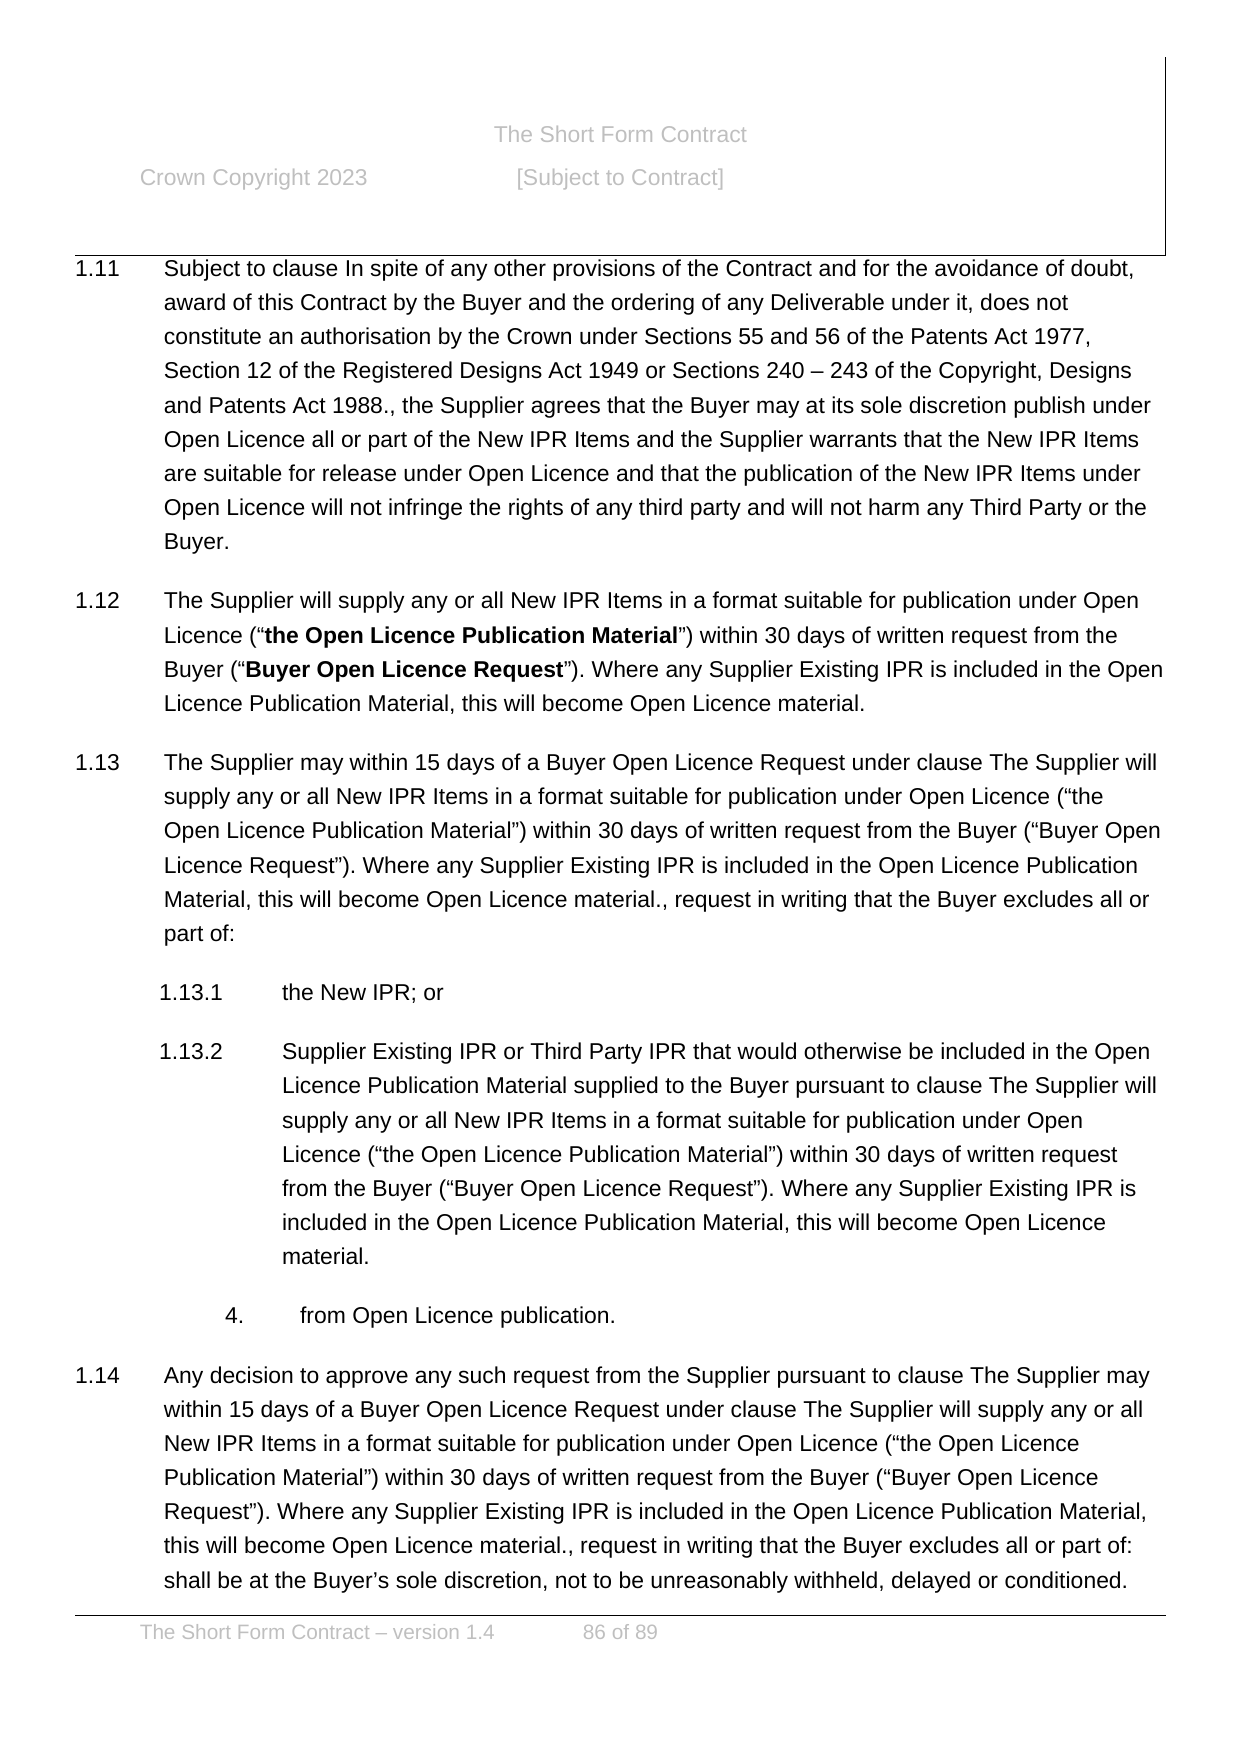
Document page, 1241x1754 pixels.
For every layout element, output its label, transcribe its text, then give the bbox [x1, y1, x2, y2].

list The Supplier may within 15 days of a Buyer Open Licence Request under clause 10.12, request in writing that the Buyer excludes all or part of: [75, 749, 1166, 946]
list The Supplier will supply any or all New IPR Items in a format suitable for publication under Open Licence (“the Open Licence Publication Material”) within 30 days of written request from the Buyer (“Buyer Open Licence Request”). Where any Supplier Existing IPR is included in the Open Licence Publication Material, this will become Open Licence material. [75, 587, 1166, 716]
list Supplier Existing IPR or Third Party IPR that would otherwise be included in the Open Licence Publication Material supplied to the Buyer pursuant to clause 10.12 [223, 1038, 1166, 1270]
subtitle from Open Licence publication. [225, 1302, 1166, 1329]
list Any decision to approve any such request from the Supplier pursuant to clause 10.13 shall be at the Buyer’s sole discretion, not to be unreasonably withheld, delayed or conditioned. [75, 1362, 1166, 1593]
list Subject to clause 10.10, the Supplier agrees that the Buyer may at its sole discretion publish under Open Licence all or part of the New IPR Items and the Supplier warrants that the New IPR Items are suitable for release under Open Licence and that the publication of the New IPR Items under Open Licence will not infringe the rights of any third party and will not harm any Third Party or the Buyer. [75, 255, 1166, 555]
list the New IPR; or [223, 979, 1166, 1006]
